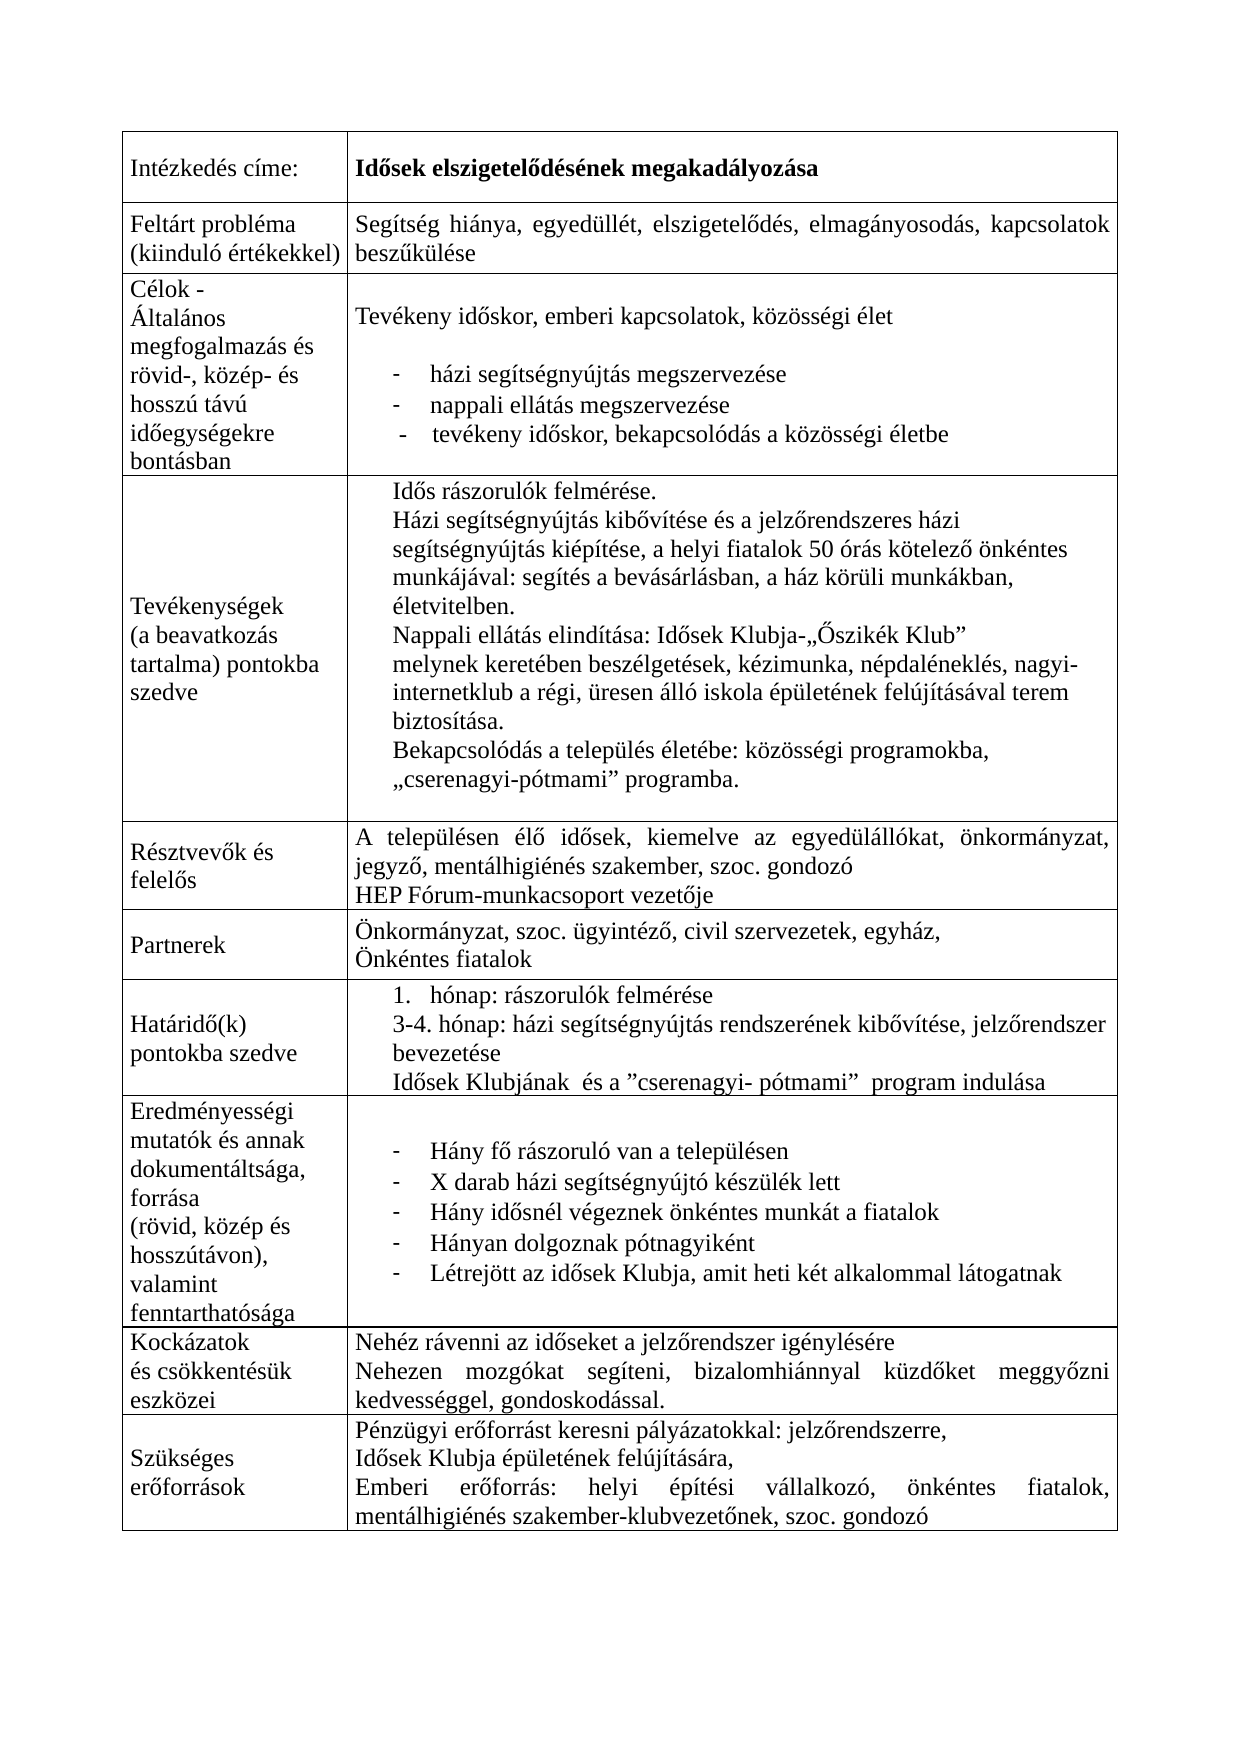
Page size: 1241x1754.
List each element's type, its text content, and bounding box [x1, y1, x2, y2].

table_cell hónap: rászorulók felmérése 3-4. hónap: házi segítségnyújtás rendszerének kibővítése, jelzőrendszer bevezetése Idősek Klubjának és a ”cserenagyi- pótmami” program indulása [348, 980, 1117, 1095]
table_cell Idős rászorulók felmérése. Házi segítségnyújtás kibővítése és a jelzőrendszeres házi segítségnyújtás kiépítése, a helyi fiatalok 50 órás kötelező önkéntes munkájával: segítés a bevásárlásban, a ház körüli munkákban, életvitelben. Nappali ellátás elindítása: Idősek Klubja-„Őszikék Klub” melynek keretében beszélgetések, kézimunka, népdaléneklés, nagyi-internetklub a régi, üresen álló iskola épületének felújításával terem biztosítása. Bekapcsolódás a település életébe: közösségi programokba, „cserenagyi-pótmami” programba. [348, 476, 1117, 821]
table_cell Segítség hiánya, egyedüllét, elszigetelődés, elmagányosodás, kapcsolatok beszűkülése [348, 203, 1117, 273]
table_cell Nehéz rávenni az időseket a jelzőrendszer igénylésére Nehezen mozgókat segíteni, bizalomhiánnyal küzdőket meggyőzni kedvességgel, gondoskodással. [348, 1328, 1117, 1414]
table_cell A településen élő idősek, kiemelve az egyedülállókat, önkormányzat, jegyző, mentálhigiénés szakember, szoc. gondozó HEP Fórum-munkacsoport vezetője [348, 822, 1117, 908]
table_header Intézkedés címe: [123, 132, 347, 202]
table_cell Résztvevők és felelős [123, 822, 347, 908]
table_cell Pénzügyi erőforrást keresni pályázatokkal: jelzőrendszerre, Idősek Klubja épületének felújítására, Emberi erőforrás: helyi építési vállalkozó, önkéntes fiatalok, mentálhigiénés szakember-klubvezetőnek, szoc. gondozó [348, 1415, 1117, 1530]
table_header Idősek elszigetelődésének megakadályozása [348, 132, 1117, 202]
table_cell Határidő(k) pontokba szedve [123, 980, 347, 1095]
table_cell Feltárt probléma (kiinduló értékekkel) [123, 203, 347, 273]
table_cell Eredményességi mutatók és annak dokumentáltsága, forrása (rövid, közép és hosszútávon), valamint fenntarthatósága [123, 1096, 347, 1326]
table_cell Kockázatok és csökkentésük eszközei [123, 1328, 347, 1414]
table_cell Célok - Általános megfogalmazás és rövid-, közép- és hosszú távú időegységekre bontásban [123, 274, 347, 475]
table_cell Tevékenységek (a beavatkozás tartalma) pontokba szedve [123, 476, 347, 821]
table_cell Hány fő rászoruló van a településen X darab házi segítségnyújtó készülék lett Hány idősnél végeznek önkéntes munkát a fiatalok Hányan dolgoznak pótnagyiként Létrejött az idősek Klubja, amit heti két alkalommal látogatnak [348, 1096, 1117, 1326]
table_cell Önkormányzat, szoc. ügyintéző, civil szervezetek, egyház, Önkéntes fiatalok [348, 910, 1117, 979]
table_cell Szükséges erőforrások [123, 1415, 347, 1530]
table_cell Tevékeny időskor, emberi kapcsolatok, közösségi élet házi segítségnyújtás megszervezése nappali ellátás megszervezése - tevékeny időskor, bekapcsolódás a közösségi életbe [348, 274, 1117, 475]
table_cell Partnerek [123, 910, 347, 979]
